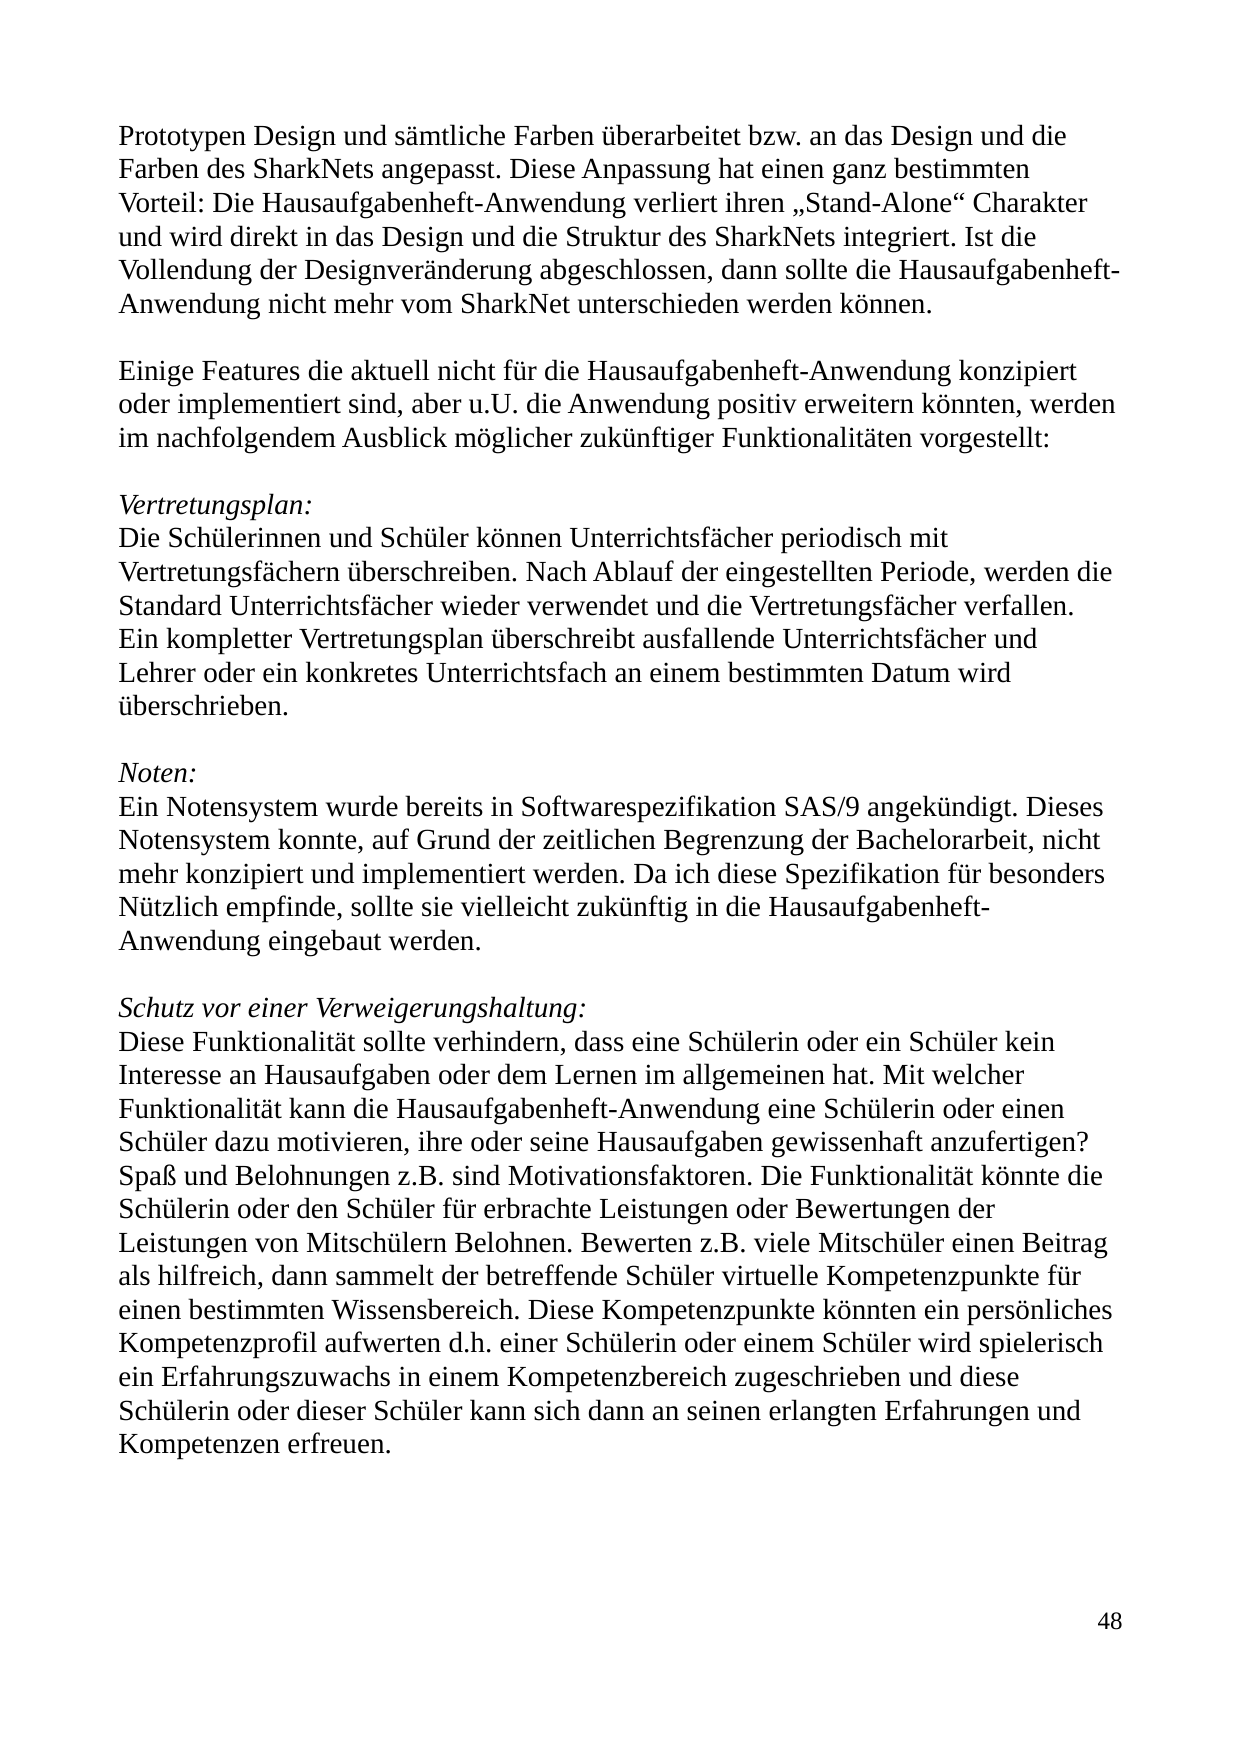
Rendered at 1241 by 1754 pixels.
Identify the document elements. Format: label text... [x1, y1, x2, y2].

text Einige Features die aktuell nicht für die Hausaufgabenheft-Anwendung konzipiert oder implementiert sind, aber u.U. die Anwendung positiv erweitern könnten, werden im nachfolgendem Ausblick möglicher zukünftiger Funktionalitäten vorgestellt: [118, 353, 1122, 453]
text Prototypen Design und sämtliche Farben überarbeitet bzw. an das Design und die Farben des SharkNets angepasst. Diese Anpassung hat einen ganz bestimmten Vorteil: Die Hausaufgabenheft-Anwendung verliert ihren „Stand-Alone“ Charakter und wird direkt in das Design und die Struktur des SharkNets integriert. Ist die Vollendung der Designveränderung abgeschlossen, dann sollte die Hausaufgabenheft-Anwendung nicht mehr vom SharkNet unterschieden werden können. [118, 118, 1122, 319]
text Die Schülerinnen und Schüler können Unterrichtsfächer periodisch mit Vertretungsfächern überschreiben. Nach Ablauf der eingestellten Periode, werden die Standard Unterrichtsfächer wieder verwendet und die Vertretungsfächer verfallen. Ein kompletter Vertretungsplan überschreibt ausfallende Unterrichtsfächer und Lehrer oder ein konkretes Unterrichtsfach an einem bestimmten Datum wird überschrieben. [118, 521, 1122, 722]
text Schutz vor einer Verweigerungshaltung: [118, 990, 1122, 1024]
text Diese Funktionalität sollte verhindern, dass eine Schülerin oder ein Schüler kein Interesse an Hausaufgaben oder dem Lernen im allgemeinen hat. Mit welcher Funktionalität kann die Hausaufgabenheft-Anwendung eine Schülerin oder einen Schüler dazu motivieren, ihre oder seine Hausaufgaben gewissenhaft anzufertigen? Spaß und Belohnungen z.B. sind Motivationsfaktoren. Die Funktionalität könnte die Schülerin oder den Schüler für erbrachte Leistungen oder Bewertungen der Leistungen von Mitschülern Belohnen. Bewerten z.B. viele Mitschüler einen Beitrag als hilfreich, dann sammelt der betreffende Schüler virtuelle Kompetenzpunkte für einen bestimmten Wissensbereich. Diese Kompetenzpunkte könnten ein persönliches Kompetenzprofil aufwerten d.h. einer Schülerin oder einem Schüler wird spielerisch ein Erfahrungszuwachs in einem Kompetenzbereich zugeschrieben und diese Schülerin oder dieser Schüler kann sich dann an seinen erlangten Erfahrungen und Kompetenzen erfreuen. [118, 1024, 1122, 1460]
text Ein Notensystem wurde bereits in Softwarespezifikation SAS/9 angekündigt. Dieses Notensystem konnte, auf Grund der zeitlichen Begrenzung der Bachelorarbeit, nicht mehr konzipiert und implementiert werden. Da ich diese Spezifikation für besonders Nützlich empfinde, sollte sie vielleicht zukünftig in die Hausaufgabenheft-Anwendung eingebaut werden. [118, 789, 1122, 957]
text Noten: [118, 755, 1122, 789]
text Vertretungsplan: [118, 487, 1122, 521]
